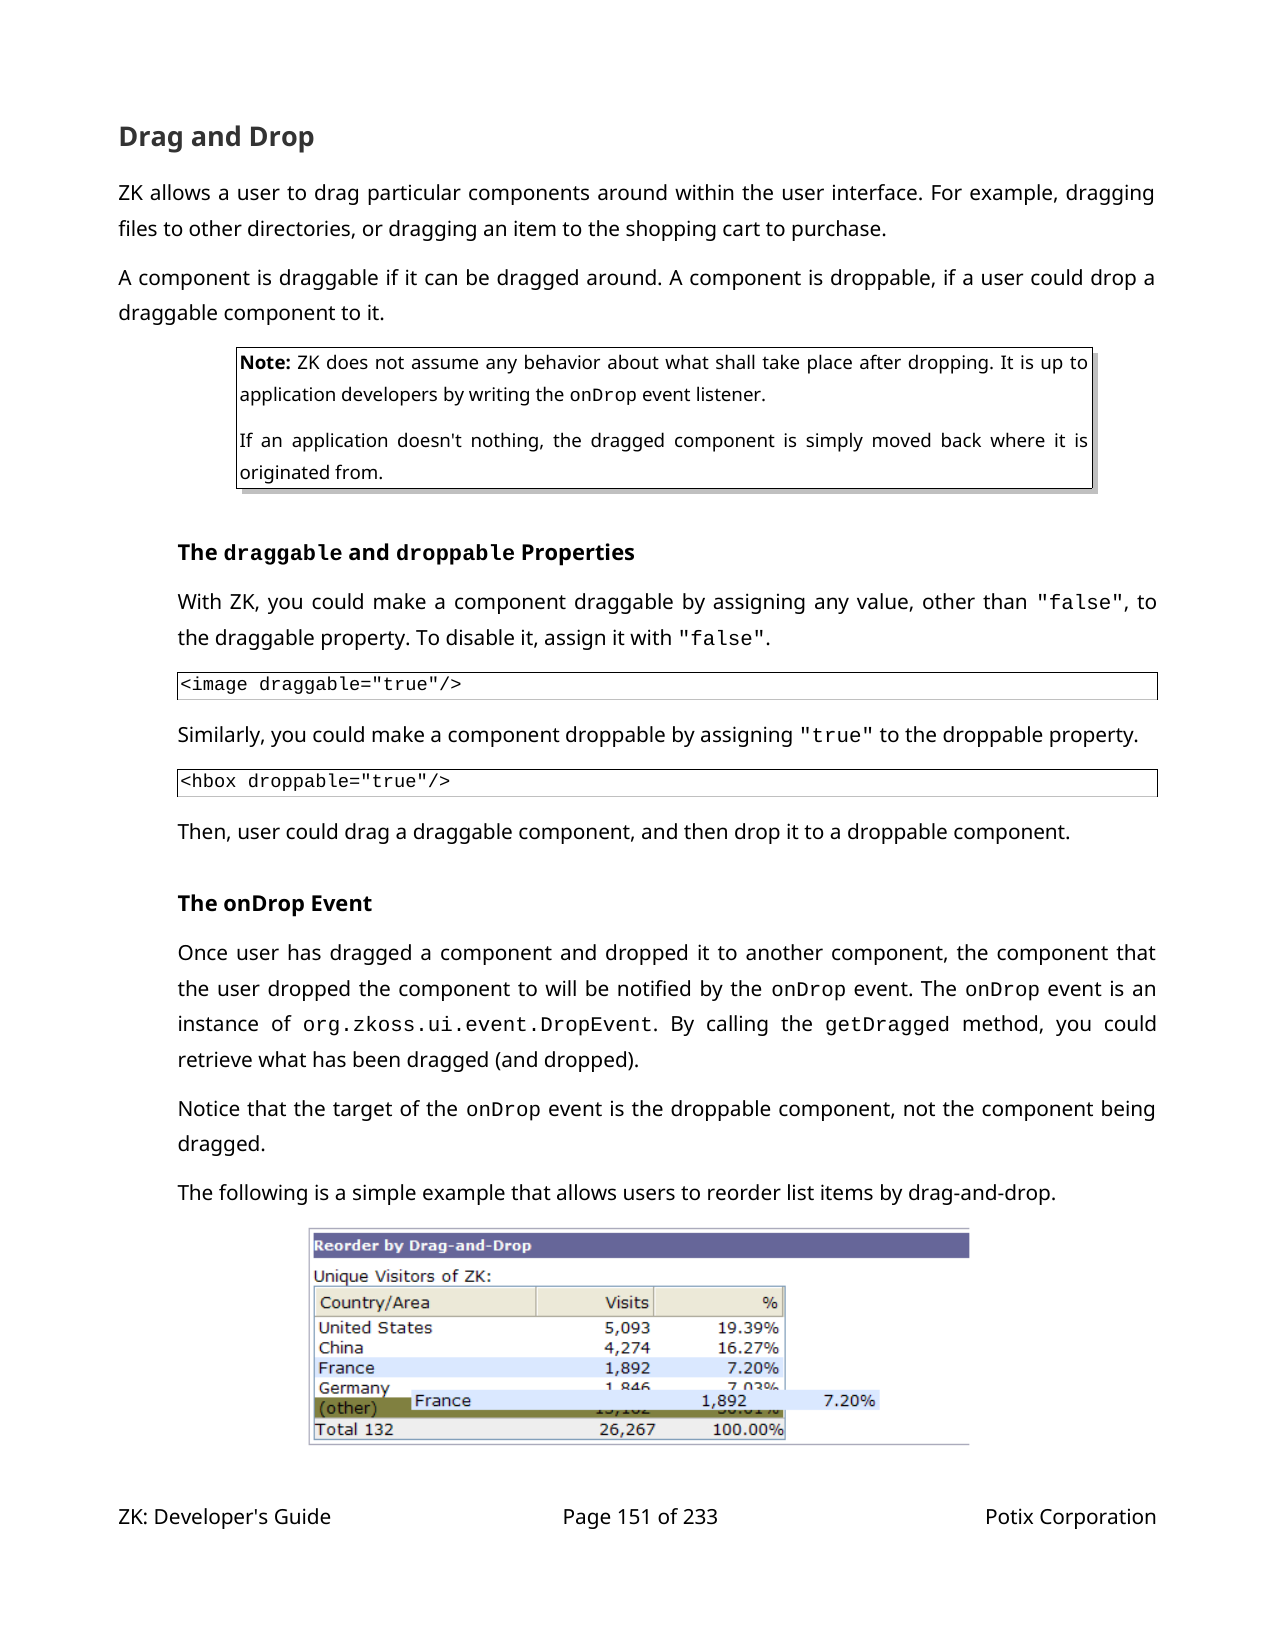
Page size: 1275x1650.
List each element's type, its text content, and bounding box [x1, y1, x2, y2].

subtitle The onDrop Event [177, 888, 1157, 918]
text <hbox droppable="true"/> [178, 770, 1157, 796]
text Then, user could drag a draggable component, and then drop it to a droppable component. [177, 817, 1157, 845]
text Similarly, you could make a component droppable by assigning "true" to the droppable property. [177, 720, 1157, 749]
text Notice that the target of the onDrop event is the droppable component, not the component being dragged. [177, 1094, 1157, 1157]
text With ZK, you could make a component draggable by assigning any value, other than "false", to the draggable property. To disable it, assign it with "false". [177, 587, 1157, 652]
text The following is a simple example that allows users to reorder list items by drag-and-drop. [177, 1178, 1157, 1206]
text ZK allows a user to drag particular components around within the user interface. For example, dragging files to other directories, or dragging an item to the shopping cart to purchase. [118, 178, 1157, 242]
text Once user has dragged a component and dropped it to another component, the component that the user dropped the component to will be notified by the onDrop event. The onDrop event is an instance of org.zkoss.ui.event.DropEvent. By calling the getDragged method, you could retrieve what has been dragged (and dropped). [177, 938, 1157, 1073]
text Note: ZK does not assume any behavior about what shall take place after dropping. It is up to application developers by writing the onDrop event listener. [237, 348, 1092, 407]
picture [305, 1223, 970, 1449]
subtitle The draggable and droppable Properties [177, 537, 1157, 567]
text A component is draggable if it can be dragged around. A component is droppable, if a user could drop a draggable component to it. [118, 263, 1157, 326]
subtitle Drag and Drop [118, 118, 1157, 155]
text If an application doesn't nothing, the dragged component is simply moved back where it is originated from. [237, 425, 1092, 488]
text <image draggable="true"/> [178, 673, 1157, 699]
